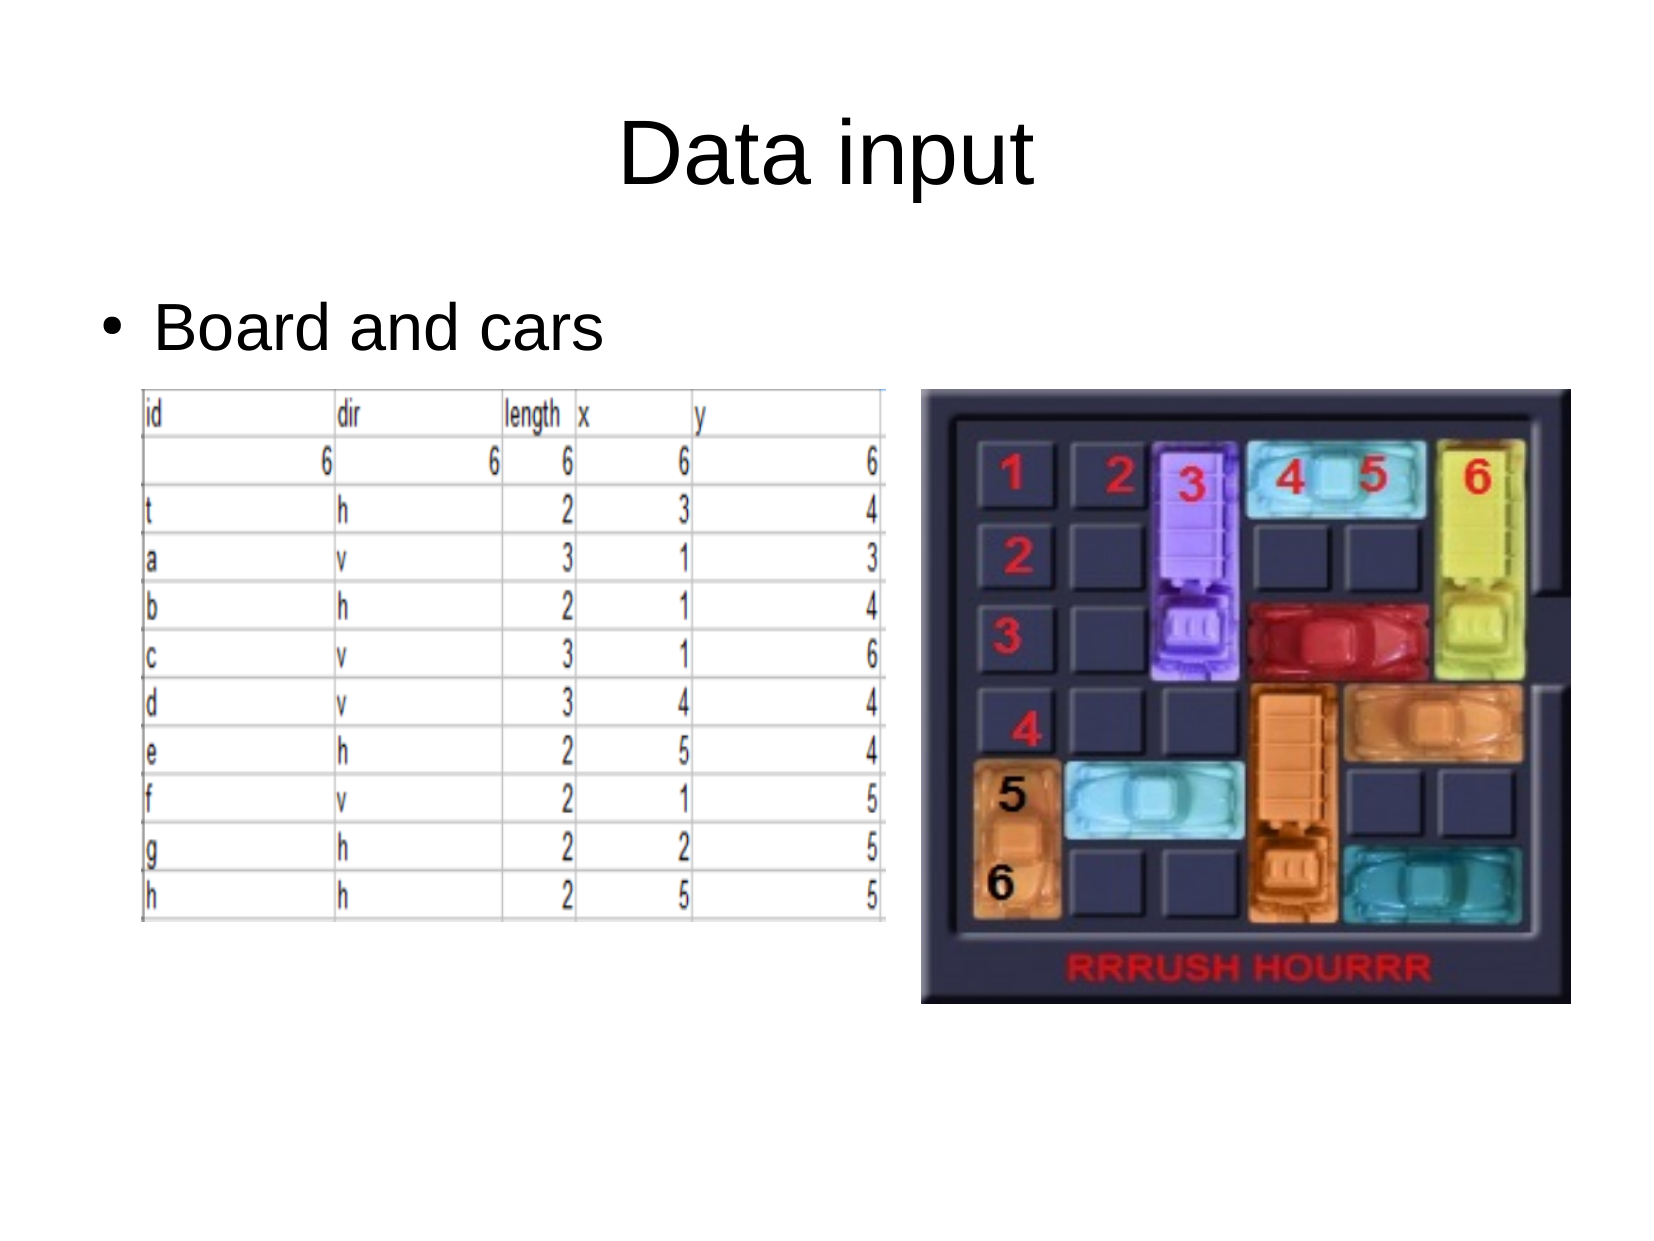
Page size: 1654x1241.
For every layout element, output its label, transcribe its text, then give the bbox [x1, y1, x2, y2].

title Data input [82, 49, 1571, 257]
picture [921, 389, 1571, 1004]
list Board and cars [82, 290, 1571, 1109]
picture [141, 389, 886, 922]
